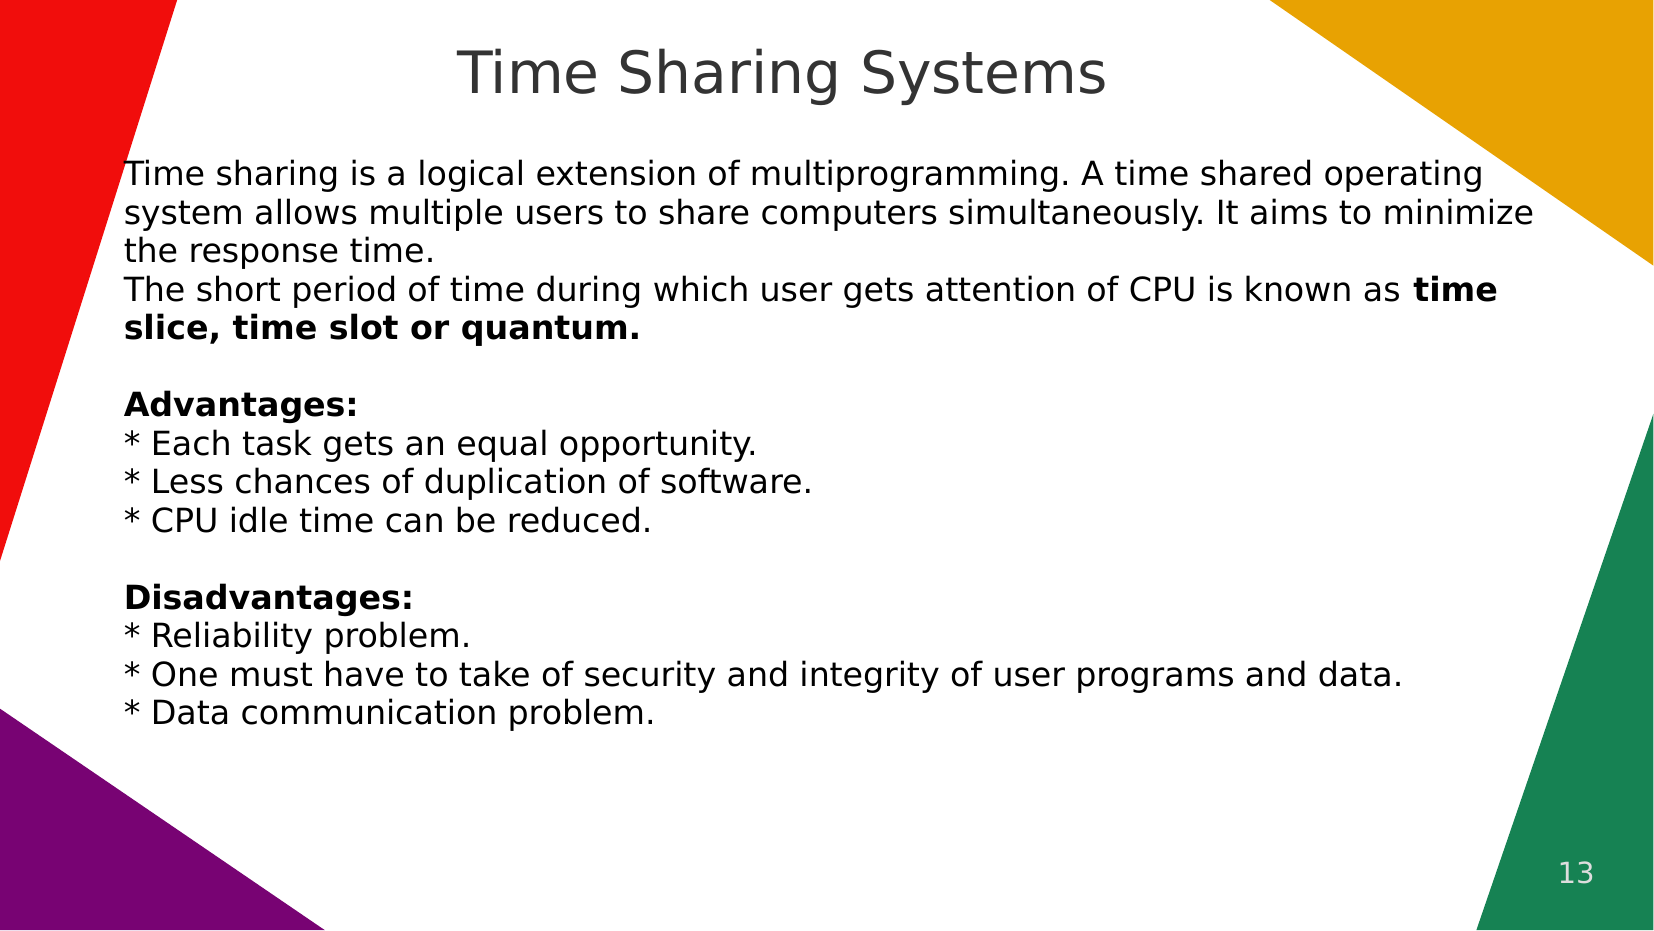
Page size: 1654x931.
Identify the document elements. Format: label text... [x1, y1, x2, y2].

title Time Sharing Systems [118, 29, 1447, 119]
text_box Time sharing is a logical extension of multiprogramming. A time shared operating system allows multiple users to share computers simultaneously. It aims to minimize the response time. The short period of time during which user gets attention of CPU is known as time slice, time slot or quantum. Advantages: * Each task gets an equal opportunity. * Less chances of duplication of software. * CPU idle time can be reduced. Disadvantages: * Reliability problem. * One must have to take of security and integrity of user programs and data. * Data communication problem. [108, 147, 1595, 900]
